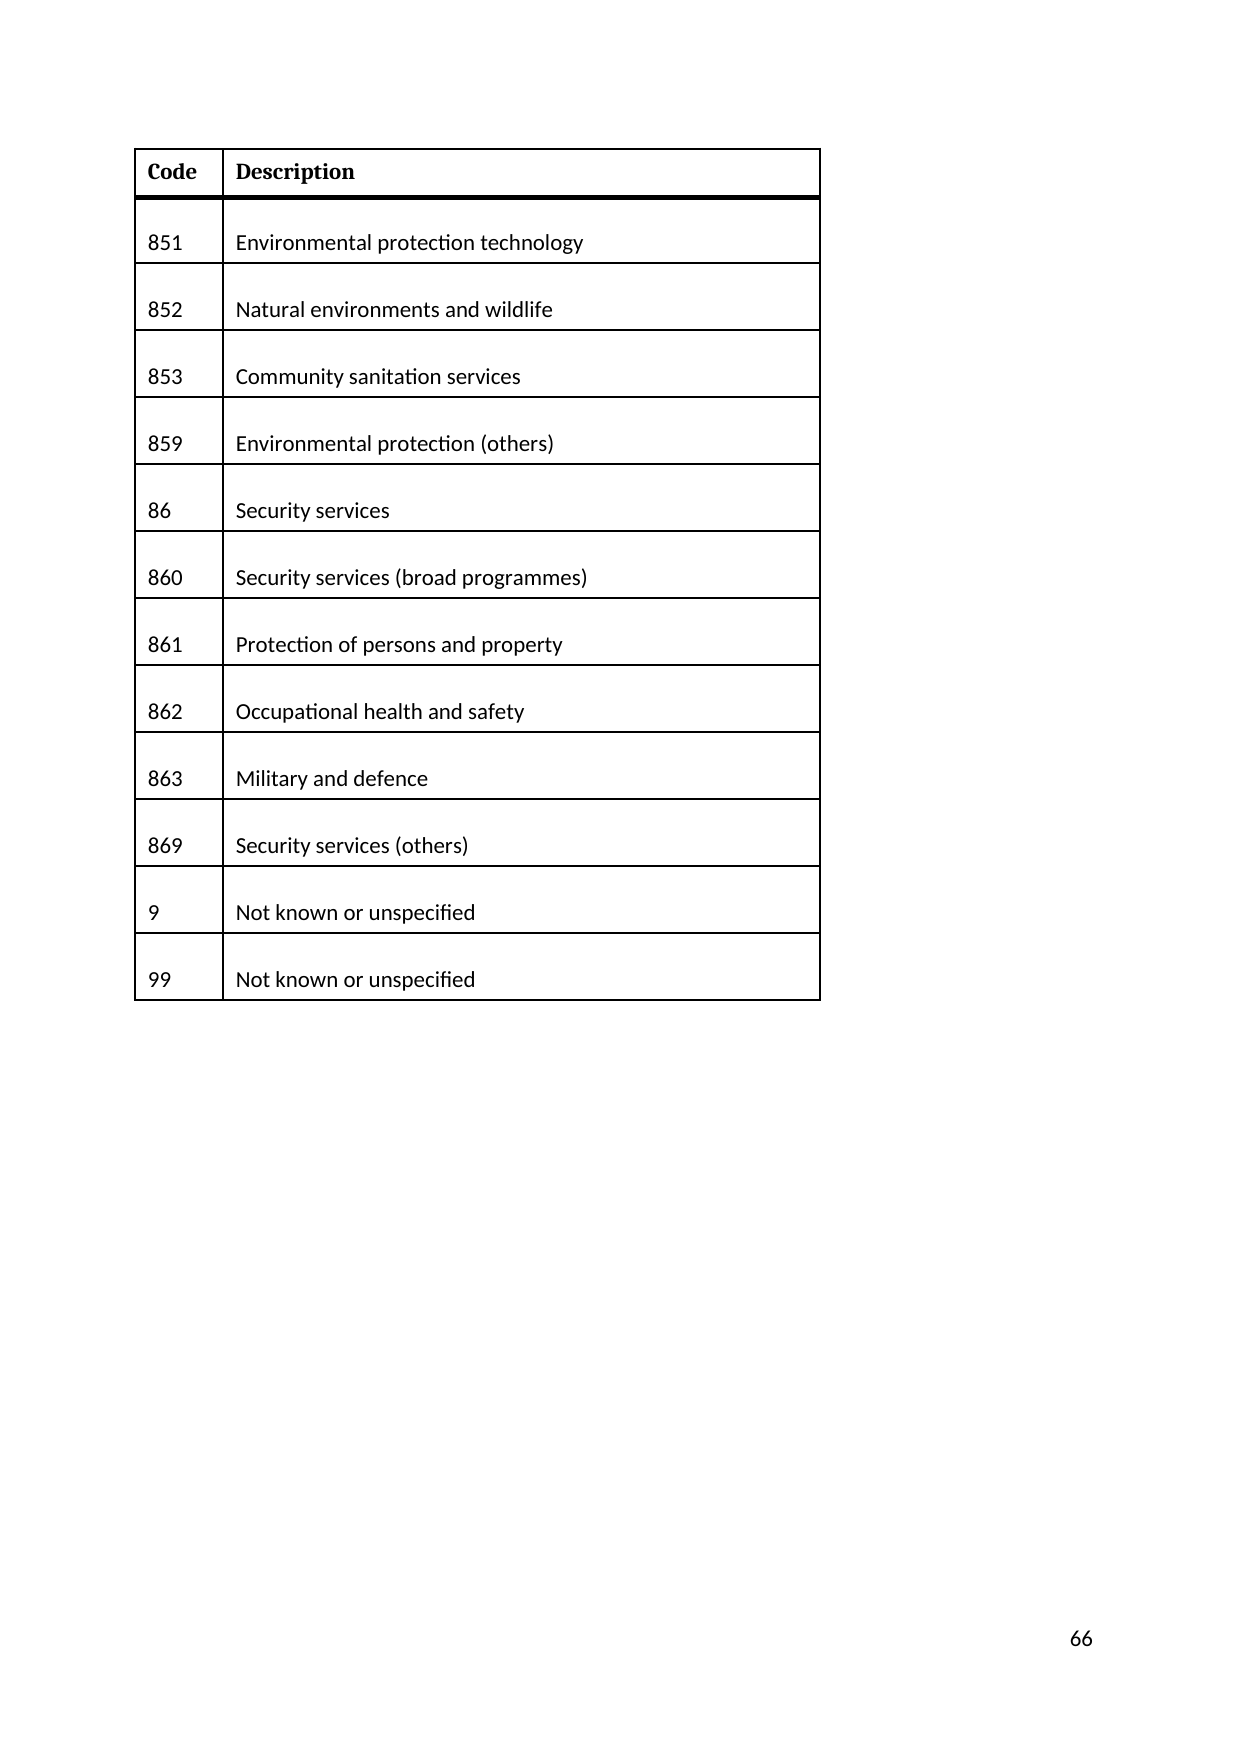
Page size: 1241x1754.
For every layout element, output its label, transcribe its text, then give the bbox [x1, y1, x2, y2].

table_cell 862 [136, 666, 222, 731]
table_header Description [224, 150, 819, 195]
table_cell Natural environments and wildlife [224, 264, 819, 329]
table_cell Community sanitation services [224, 331, 819, 396]
table_cell 99 [136, 934, 222, 999]
table_cell 851 [136, 200, 222, 262]
table_cell Security services (others) [224, 800, 819, 865]
table_cell 859 [136, 398, 222, 463]
table_cell 86 [136, 465, 222, 530]
table_cell 853 [136, 331, 222, 396]
table_cell 869 [136, 800, 222, 865]
table_header Code [136, 150, 222, 195]
table_cell Protection of persons and property [224, 599, 819, 664]
table_cell 9 [136, 867, 222, 932]
table_cell 861 [136, 599, 222, 664]
table_cell Security services [224, 465, 819, 530]
table_cell 852 [136, 264, 222, 329]
table_cell 863 [136, 733, 222, 798]
table_cell Environmental protection technology [224, 200, 819, 262]
table_cell Not known or unspecified [224, 867, 819, 932]
table_cell Not known or unspecified [224, 934, 819, 999]
table_cell Security services (broad programmes) [224, 532, 819, 597]
table_cell Occupational health and safety [224, 666, 819, 731]
table_cell Military and defence [224, 733, 819, 798]
table_cell Environmental protection (others) [224, 398, 819, 463]
table_cell 860 [136, 532, 222, 597]
